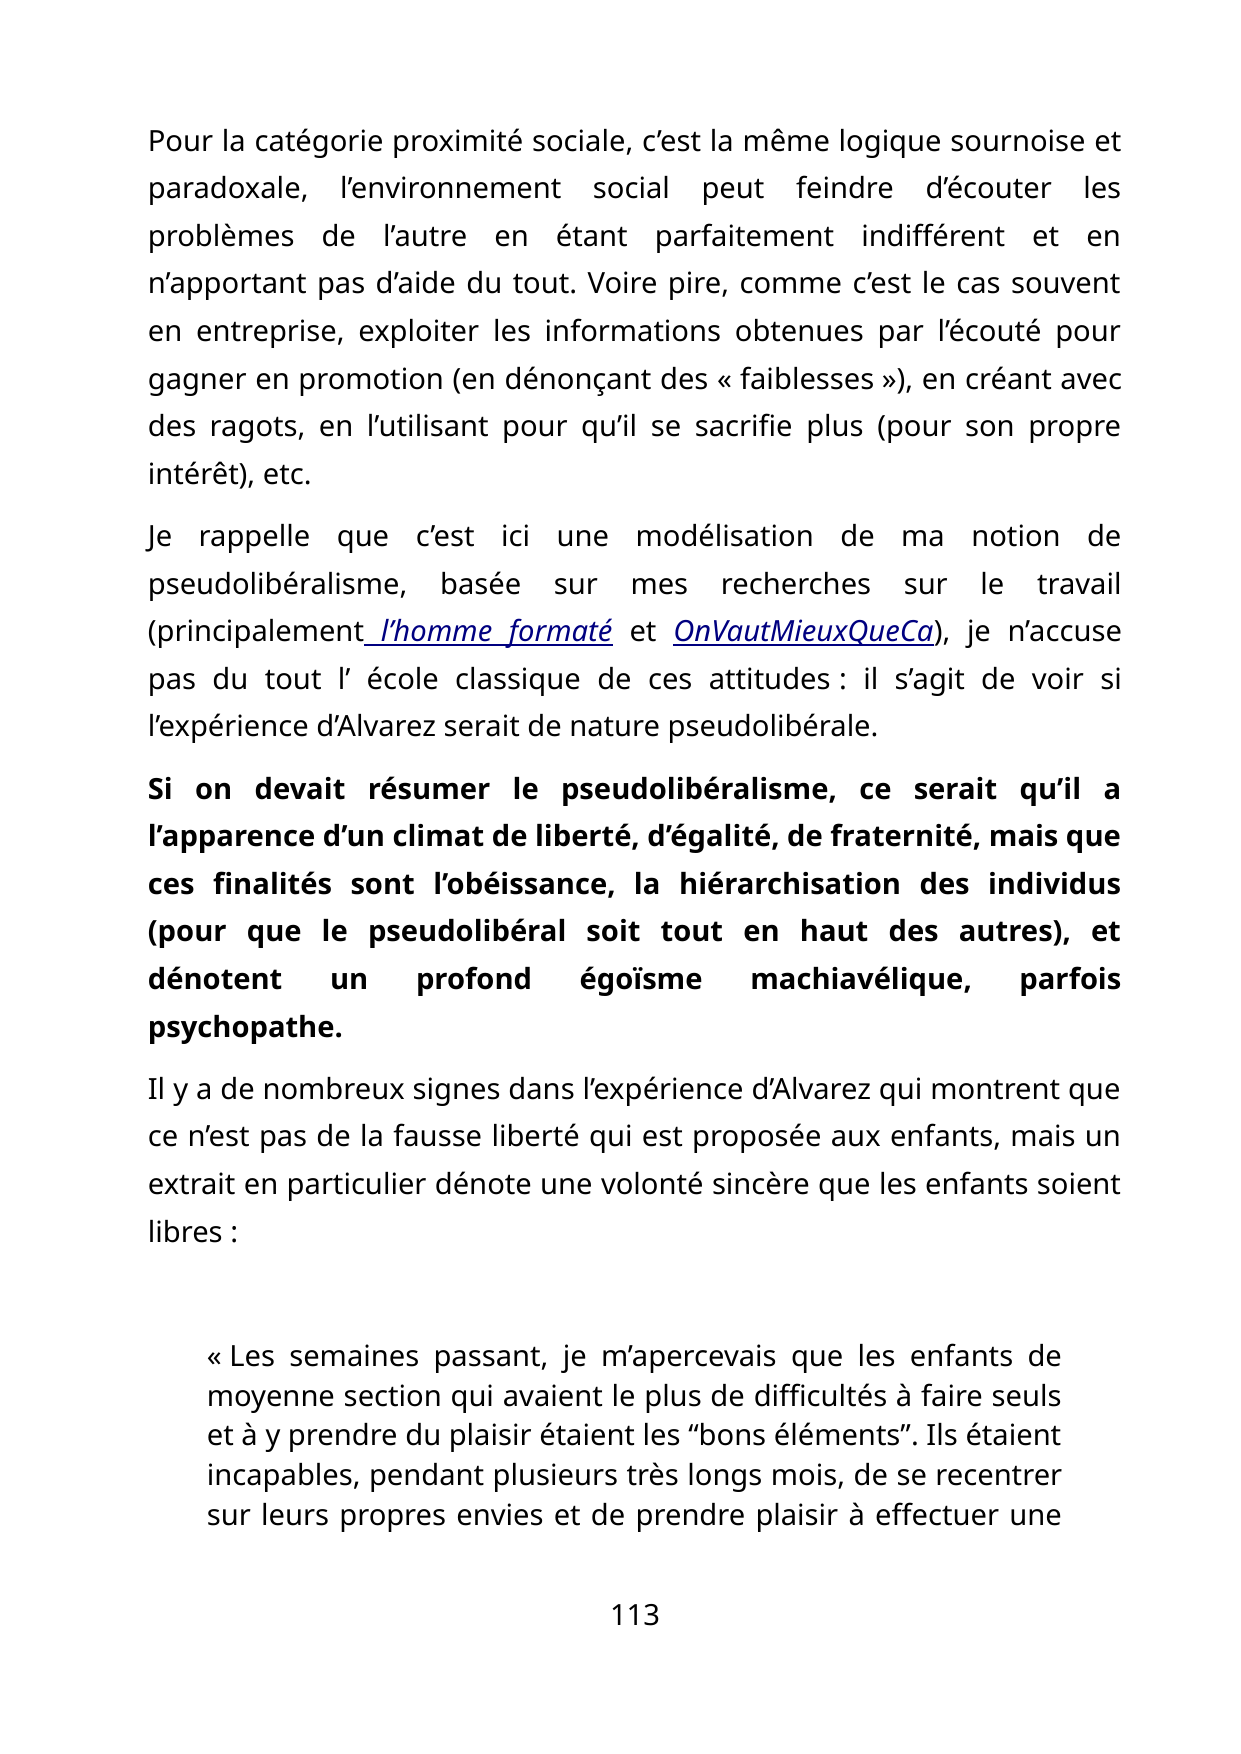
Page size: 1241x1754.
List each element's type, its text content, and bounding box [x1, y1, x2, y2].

text Si on devait résumer le pseudolibéralisme, ce serait qu’il a l’apparence d’un climat de liberté, d’égalité, de fraternité, mais que ces finalités sont l’obéissance, la hiérarchisation des individus (pour que le pseudolibéral soit tout en haut des autres), et dénotent un profond égoïsme machiavélique, parfois psychopathe. [148, 768, 1122, 1046]
text Pour la catégorie proximité sociale, c’est la même logique sournoise et paradoxale, l’environnement social peut feindre d’écouter les problèmes de l’autre en étant parfaitement indifférent et en n’apportant pas d’aide du tout. Voire pire, comme c’est le cas souvent en entreprise, exploiter les informations obtenues par l’écouté pour gagner en promotion (en dénonçant des « faiblesses »), en créant avec des ragots, en l’utilisant pour qu’il se sacrifie plus (pour son propre intérêt), etc. [148, 120, 1122, 493]
text Je rappelle que c’est ici une modélisation de ma notion de pseudolibéralisme, basée sur mes recherches sur le travail (principalement l’homme formaté et OnVautMieuxQueCa), je n’accuse pas du tout l’ école classique de ces attitudes : il s’agit de voir si l’expérience d’Alvarez serait de nature pseudolibérale. [148, 515, 1122, 745]
text « Les semaines passant, je m’apercevais que les enfants de moyenne section qui avaient le plus de difficultés à faire seuls et à y prendre du plaisir étaient les “bons éléments”. Ils étaient incapables, pendant plusieurs très longs mois, de se recentrer sur leurs propres envies et de prendre plaisir à effectuer une [207, 1335, 1063, 1534]
text Il y a de nombreux signes dans l’expérience d’Alvarez qui montrent que ce n’est pas de la fausse liberté qui est proposée aux enfants, mais un extrait en particulier dénote une volonté sincère que les enfants soient libres : [148, 1068, 1122, 1251]
